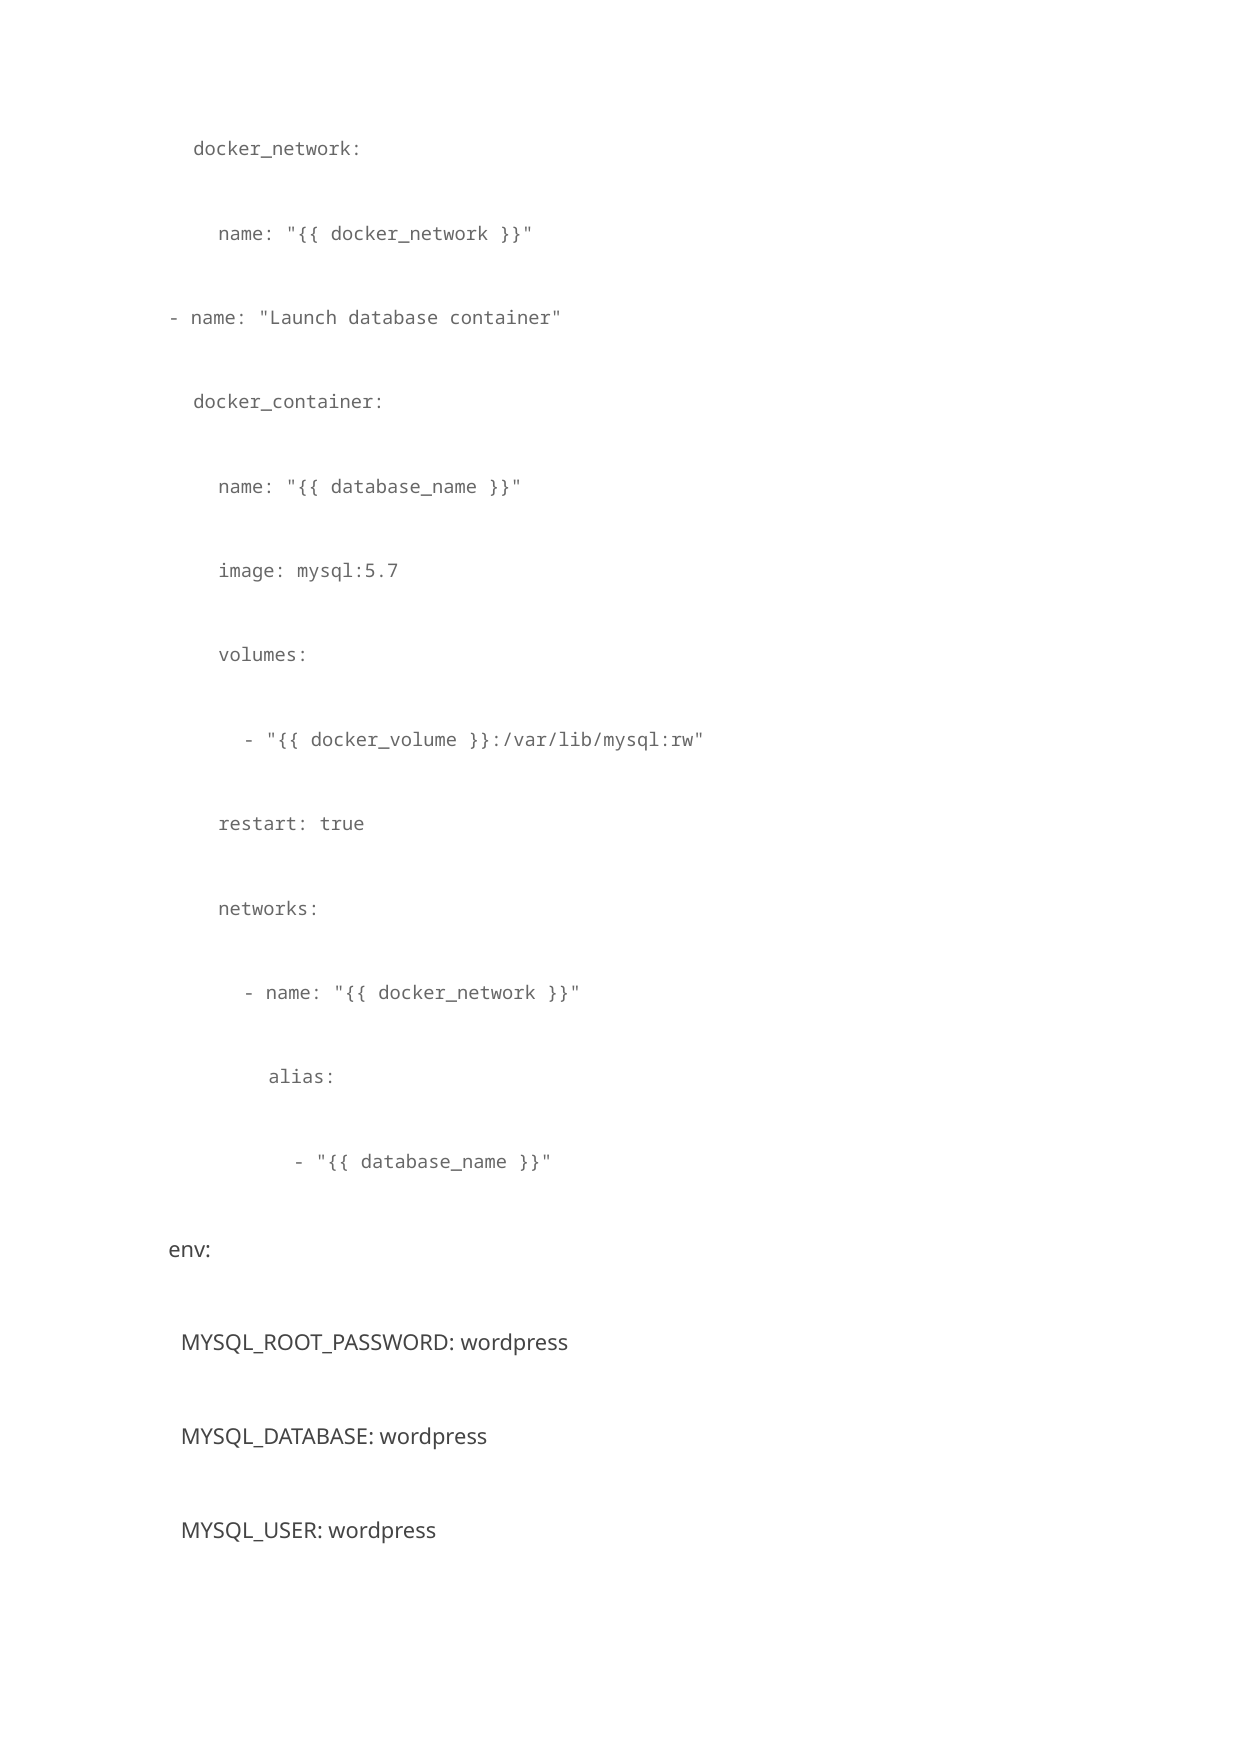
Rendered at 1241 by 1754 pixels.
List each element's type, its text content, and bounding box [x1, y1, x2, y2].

text alias: [118, 1046, 1122, 1090]
text docker_network: [118, 118, 1122, 162]
text docker_container: [118, 371, 1122, 415]
text MYSQL_DATABASE: wordpress [118, 1407, 1122, 1451]
text networks: [118, 877, 1122, 921]
text - "{{ database_name }}" [118, 1131, 1122, 1174]
text MYSQL_USER: wordpress [118, 1501, 1122, 1545]
text restart: true [118, 793, 1122, 837]
text image: mysql:5.7 [118, 540, 1122, 584]
text name: "{{ docker_network }}" [118, 202, 1122, 246]
text - "{{ docker_volume }}:/var/lib/mysql:rw" [118, 709, 1122, 752]
text MYSQL_ROOT_PASSWORD: wordpress [118, 1313, 1122, 1357]
text - name: "{{ docker_network }}" [118, 962, 1122, 1006]
text volumes: [118, 624, 1122, 668]
text name: "{{ database_name }}" [118, 456, 1122, 499]
text env: [118, 1220, 1122, 1263]
text - name: "Launch database container" [118, 287, 1122, 331]
